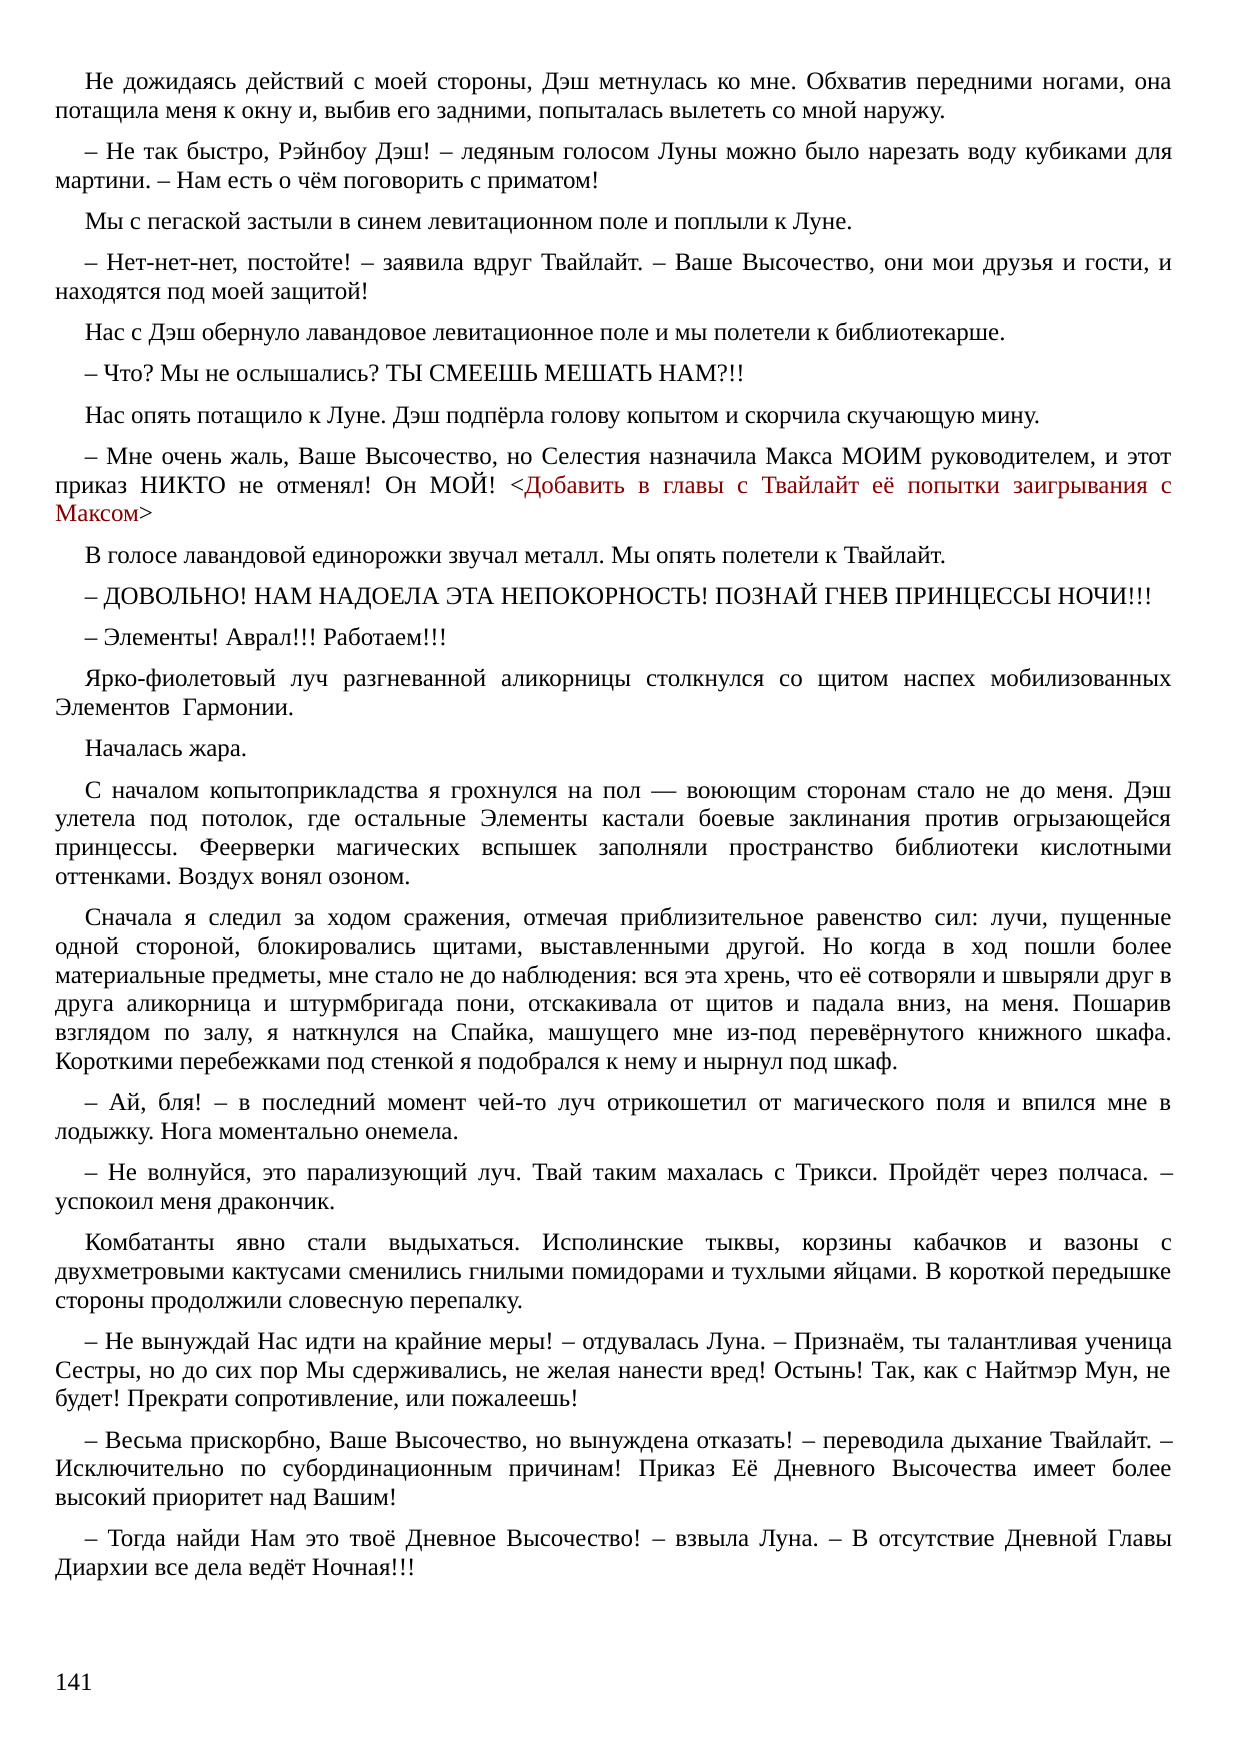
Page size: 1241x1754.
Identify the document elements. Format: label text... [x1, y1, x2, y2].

text – ДОВОЛЬНО! НАМ НАДОЕЛА ЭТА НЕПОКОРНОСТЬ! ПОЗНАЙ ГНЕВ ПРИНЦЕССЫ НОЧИ!!! [55, 581, 1173, 610]
text – Не вынуждай Нас идти на крайние меры! – отдувалась Луна. – Признаём, ты талантливая ученица Сестры, но до сих пор Мы сдерживались, не желая нанести вред! Остынь! Так, как с Найтмэр Мун, не будет! Прекрати сопротивление, или пожалеешь! [55, 1326, 1173, 1412]
text Комбатанты явно стали выдыхаться. Исполинские тыквы, корзины кабачков и вазоны с двухметровыми кактусами сменились гнилыми помидорами и тухлыми яйцами. В короткой передышке стороны продолжили словесную перепалку. [55, 1227, 1173, 1313]
text Нас с Дэш обернуло лавандовое левитационное поле и мы полетели к библиотекарше. [55, 317, 1173, 346]
text Не дожидаясь действий с моей стороны, Дэш метнулась ко мне. Обхватив передними ногами, она потащила меня к окну и, выбив его задними, попыталась вылететь со мной наружу. [55, 66, 1173, 123]
text Сначала я следил за ходом сражения, отмечая приблизительное равенство сил: лучи, пущенные одной стороной, блокировались щитами, выставленными другой. Но когда в ход пошли более материальные предметы, мне стало не до наблюдения: вся эта хрень, что её сотворяли и швыряли друг в друга аликорница и штурмбригада пони, отскакивала от щитов и падала вниз, на меня. Пошарив взглядом по залу, я наткнулся на Спайка, машущего мне из-под перевёрнутого книжного шкафа. Короткими перебежками под стенкой я подобрался к нему и нырнул под шкаф. [55, 902, 1173, 1075]
text – Тогда найди Нам это твоё Дневное Высочество! – взвыла Луна. – В отсутствие Дневной Главы Диархии все дела ведёт Ночная!!! [55, 1523, 1173, 1581]
text В голосе лавандовой единорожки звучал металл. Мы опять полетели к Твайлайт. [55, 540, 1173, 568]
text Нас опять потащило к Луне. Дэш подпёрла голову копытом и скорчила скучающую мину. [55, 400, 1173, 428]
text – Элементы! Аврал!!! Работаем!!! [55, 622, 1173, 651]
text Началась жара. [55, 733, 1173, 762]
text С началом копытоприкладства я грохнулся на пол — воюющим сторонам стало не до меня. Дэш улетела под потолок, где остальные Элементы кастали боевые заклинания против огрызающейся принцессы. Феерверки магических вспышек заполняли пространство библиотеки кислотными оттенками. Воздух вонял озоном. [55, 775, 1173, 890]
text – Что? Мы не ослышались? ТЫ СМЕЕШЬ МЕШАТЬ НАМ?!! [55, 358, 1173, 387]
text – Мне очень жаль, Ваше Высочество, но Селестия назначила Макса МОИМ руководителем, и этот приказ НИКТО не отменял! Он МОЙ! <Добавить в главы с Твайлайт её попытки заигрывания с Максом> [55, 441, 1173, 527]
text – Весьма прискорбно, Ваше Высочество, но вынуждена отказать! – переводила дыхание Твайлайт. – Исключительно по субординационным причинам! Приказ Её Дневного Высочества имеет более высокий приоритет над Вашим! [55, 1425, 1173, 1511]
text – Не так быстро, Рэйнбоу Дэш! – ледяным голосом Луны можно было нарезать воду кубиками для мартини. – Нам есть о чём поговорить с приматом! [55, 136, 1173, 193]
text Ярко-фиолетовый луч разгневанной аликорницы столкнулся со щитом наспех мобилизованных Элементов Гармонии. [55, 663, 1173, 721]
text – Ай, бля! – в последний момент чей-то луч отрикошетил от магического поля и впился мне в лодыжку. Нога моментально онемела. [55, 1087, 1173, 1145]
text Мы с пегаской застыли в синем левитационном поле и поплыли к Луне. [55, 206, 1173, 235]
text – Не волнуйся, это парализующий луч. Твай таким махалась с Трикси. Пройдёт через полчаса. – успокоил меня дракончик. [55, 1157, 1173, 1215]
text – Нет-нет-нет, постойте! – заявила вдруг Твайлайт. – Ваше Высочество, они мои друзья и гости, и находятся под моей защитой! [55, 247, 1173, 305]
